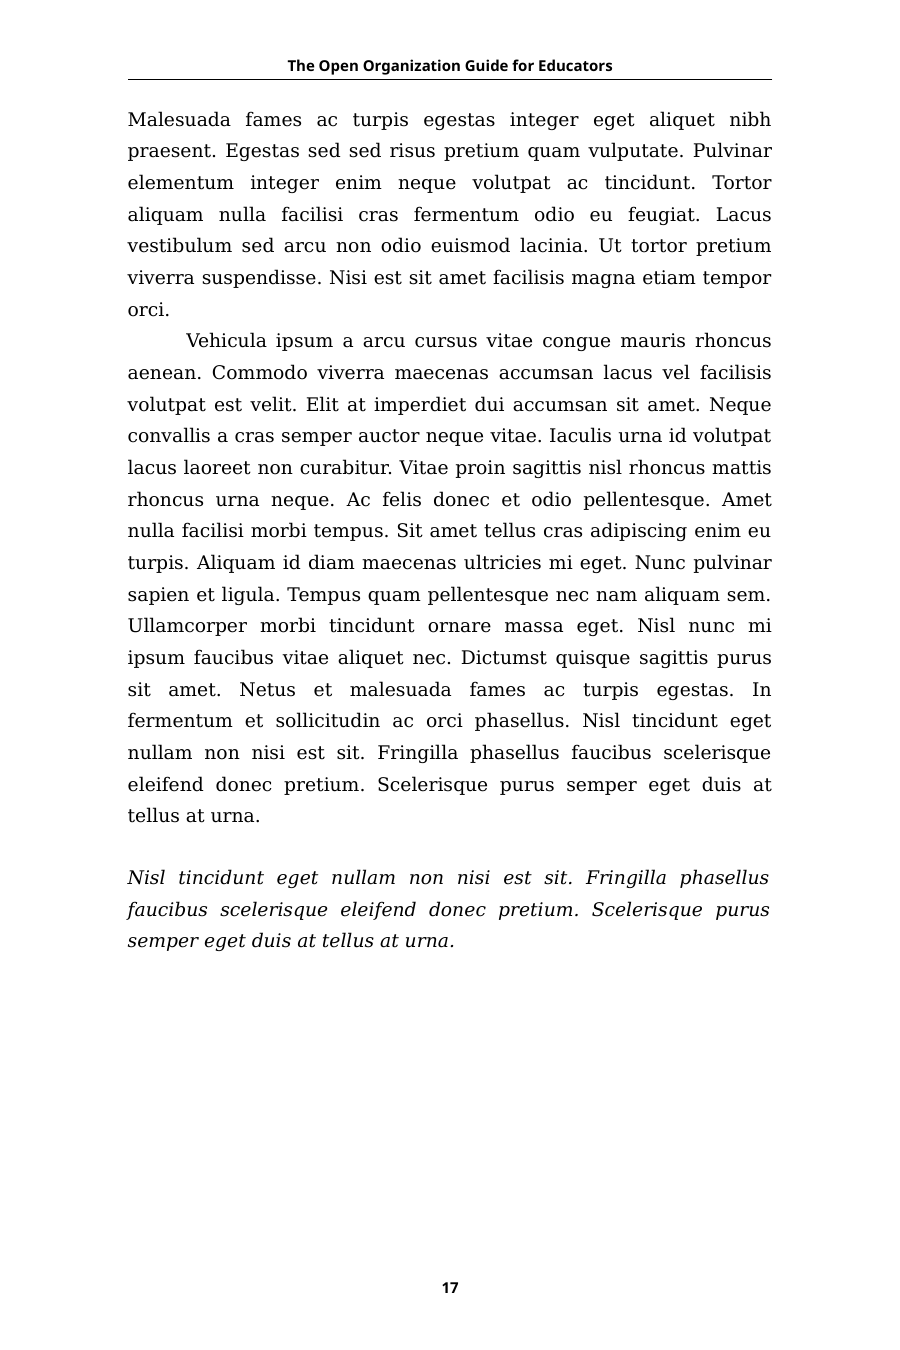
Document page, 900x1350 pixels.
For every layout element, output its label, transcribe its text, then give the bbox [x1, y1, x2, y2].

text Nisl tincidunt eget nullam non nisi est sit. Fringilla phasellus faucibus scelerisque eleifend donec pretium. Scelerisque purus semper eget duis at tellus at urna. [127, 867, 772, 952]
text Malesuada fames ac turpis egestas integer eget aliquet nibh praesent. Egestas sed sed risus pretium quam vulputate. Pulvinar elementum integer enim neque volutpat ac tincidunt. Tortor aliquam nulla facilisi cras fermentum odio eu feugiat. Lacus vestibulum sed arcu non odio euismod lacinia. Ut tortor pretium viverra suspendisse. Nisi est sit amet facilisis magna etiam tempor orci. [127, 109, 772, 321]
text Vehicula ipsum a arcu cursus vitae congue mauris rhoncus aenean. Commodo viverra maecenas accumsan lacus vel facilisis volutpat est velit. Elit at imperdiet dui accumsan sit amet. Neque convallis a cras semper auctor neque vitae. Iaculis urna id volutpat lacus laoreet non curabitur. Vitae proin sagittis nisl rhoncus mattis rhoncus urna neque. Ac felis donec et odio pellentesque. Amet nulla facilisi morbi tempus. Sit amet tellus cras adipiscing enim eu turpis. Aliquam id diam maecenas ultricies mi eget. Nunc pulvinar sapien et ligula. Tempus quam pellentesque nec nam aliquam sem. Ullamcorper morbi tincidunt ornare massa eget. Nisl nunc mi ipsum faucibus vitae aliquet nec. Dictumst quisque sagittis purus sit amet. Netus et malesuada fames ac turpis egestas. In fermentum et sollicitudin ac orci phasellus. Nisl tincidunt eget nullam non nisi est sit. Fringilla phasellus faucibus scelerisque eleifend donec pretium. Scelerisque purus semper eget duis at tellus at urna. [127, 330, 772, 827]
